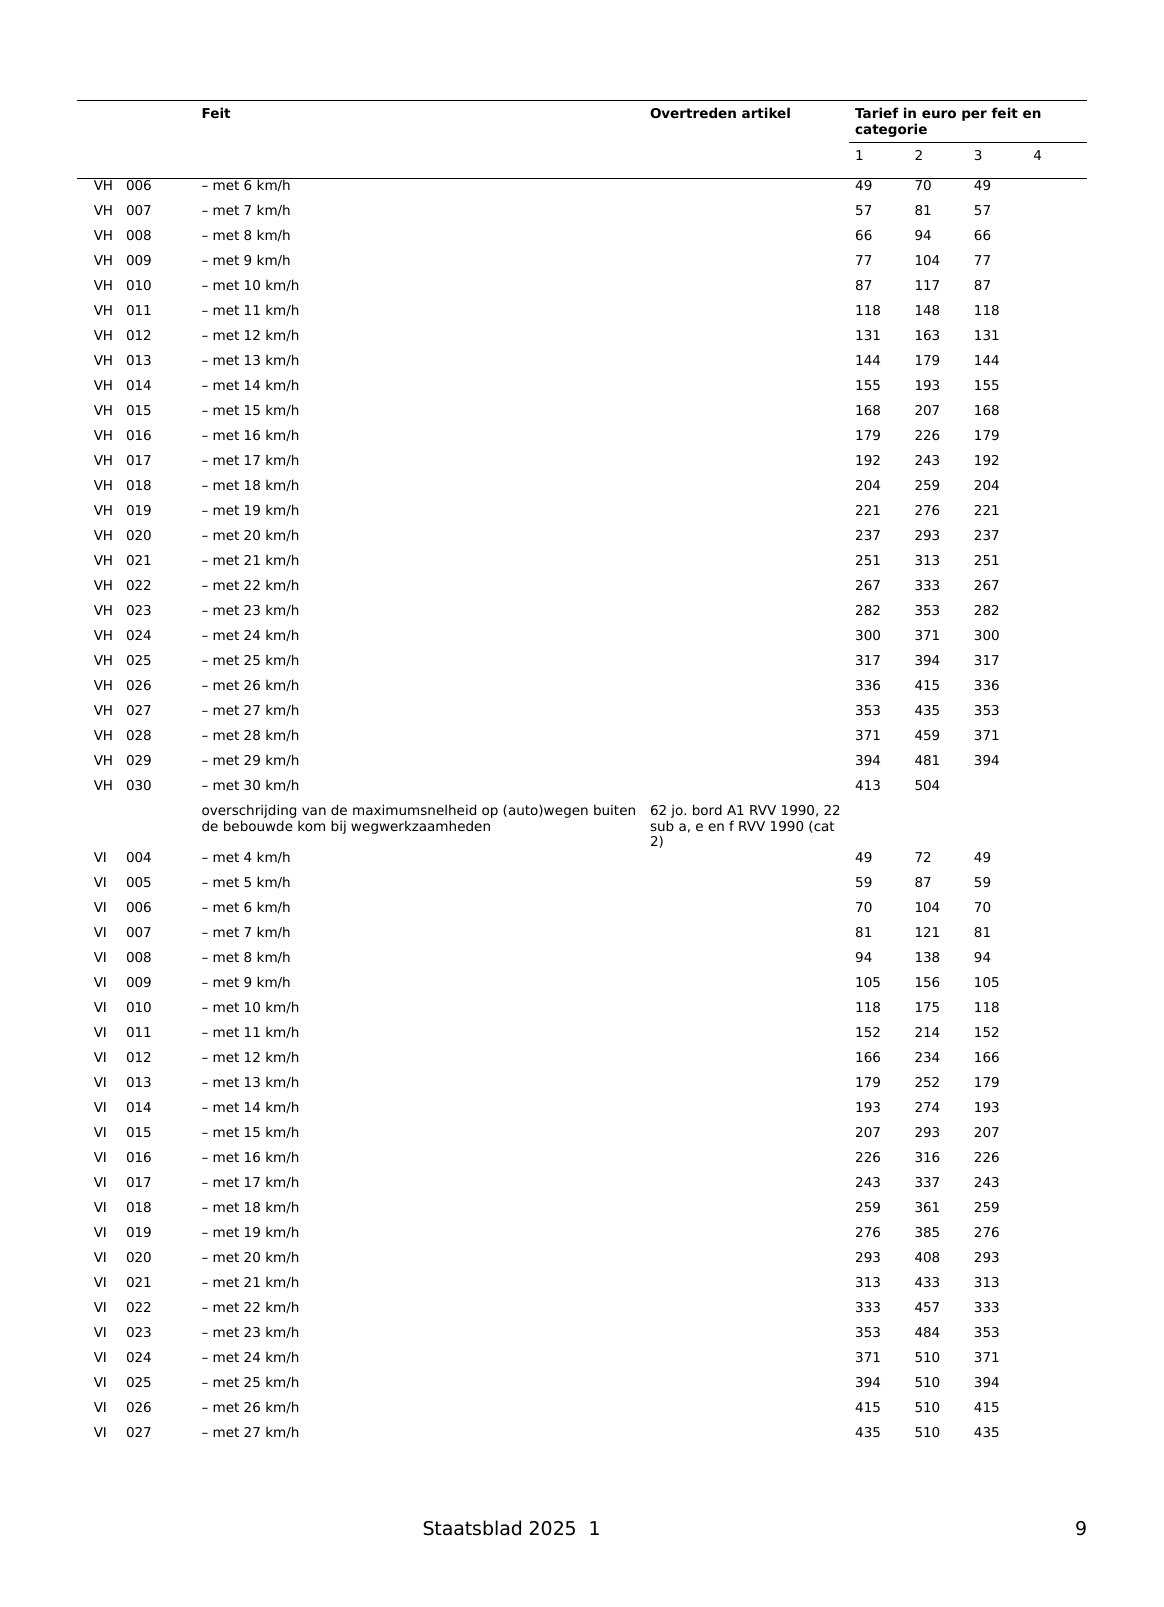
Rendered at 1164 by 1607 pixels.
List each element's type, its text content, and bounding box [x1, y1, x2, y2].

table_cell [158, 528, 190, 553]
table_cell 118 [968, 1000, 1027, 1025]
table_cell 029 [120, 753, 158, 778]
table_cell 59 [968, 875, 1027, 900]
table_cell 011 [120, 1025, 158, 1050]
table_cell [77, 1250, 82, 1275]
table_cell [190, 179, 196, 203]
table_cell – met 23 km/h [196, 1325, 644, 1350]
table_cell 435 [908, 703, 968, 728]
table_cell 009 [120, 253, 158, 278]
table_cell [190, 1200, 196, 1225]
table_cell 336 [968, 678, 1027, 703]
table_cell [190, 453, 196, 478]
table_cell 353 [849, 703, 908, 728]
table_cell 394 [849, 1375, 908, 1400]
table_cell 025 [120, 653, 158, 678]
table_cell [158, 278, 190, 303]
table_cell [1027, 900, 1087, 925]
table_cell [1027, 728, 1087, 753]
table_cell [82, 253, 87, 278]
table_cell [77, 278, 82, 303]
table_cell [158, 203, 190, 228]
table_cell 014 [120, 1100, 158, 1125]
table_cell [77, 1325, 82, 1350]
table_cell [158, 628, 190, 653]
table_cell 012 [120, 1050, 158, 1075]
table_cell – met 12 km/h [196, 328, 644, 353]
table_cell 021 [120, 1275, 158, 1300]
table_cell – met 21 km/h [196, 1275, 644, 1300]
table_cell – met 16 km/h [196, 428, 644, 453]
table_cell [77, 628, 82, 653]
table_cell [158, 950, 190, 975]
table_cell [644, 900, 849, 925]
table_cell 007 [120, 925, 158, 950]
table_cell [1027, 850, 1087, 875]
table_cell [158, 1275, 190, 1300]
table_cell [158, 1300, 190, 1325]
table_cell 152 [849, 1025, 908, 1050]
table_cell 207 [968, 1125, 1027, 1150]
table_cell – met 14 km/h [196, 1100, 644, 1125]
table_cell VI [88, 1000, 120, 1025]
table_cell [82, 703, 87, 728]
table_cell 274 [908, 1100, 968, 1125]
table_header [190, 101, 196, 142]
table_cell [190, 1325, 196, 1350]
table_cell – met 22 km/h [196, 1300, 644, 1325]
table_cell 019 [120, 503, 158, 528]
table_cell [158, 603, 190, 628]
table_cell [77, 1225, 82, 1250]
table_cell [77, 653, 82, 678]
table_cell [82, 478, 87, 503]
table_cell 333 [849, 1300, 908, 1325]
table_cell [82, 728, 87, 753]
table_cell 276 [908, 503, 968, 528]
table_header [82, 101, 87, 142]
table_cell 226 [968, 1150, 1027, 1175]
table_cell [77, 1100, 82, 1125]
table_cell [82, 1300, 87, 1325]
table_cell 371 [849, 728, 908, 753]
table_cell [77, 850, 82, 875]
table_cell – met 20 km/h [196, 528, 644, 553]
table_cell [82, 403, 87, 428]
table_cell [158, 925, 190, 950]
table_cell 316 [908, 1150, 968, 1175]
table_cell 459 [908, 728, 968, 753]
table_cell VH [88, 653, 120, 678]
table_cell [158, 778, 190, 803]
table_cell VI [88, 1300, 120, 1325]
table_cell 77 [968, 253, 1027, 278]
table_cell – met 26 km/h [196, 1400, 644, 1425]
table_cell 353 [968, 1325, 1027, 1350]
table_cell – met 17 km/h [196, 453, 644, 478]
table_cell 179 [849, 1075, 908, 1100]
table_cell [190, 875, 196, 900]
table_cell [82, 603, 87, 628]
table_cell [82, 228, 87, 253]
table_header Feit [196, 101, 644, 142]
table_cell 371 [968, 728, 1027, 753]
table_cell VI [88, 1275, 120, 1300]
table_cell 413 [849, 778, 908, 803]
table_cell 016 [120, 1150, 158, 1175]
table_cell [120, 142, 158, 178]
table_cell 007 [120, 203, 158, 228]
table_cell [1027, 1000, 1087, 1025]
table_cell 010 [120, 278, 158, 303]
table_cell [158, 803, 190, 850]
table_cell [158, 975, 190, 1000]
table_cell [190, 703, 196, 728]
table_cell 017 [120, 453, 158, 478]
table_cell [77, 1400, 82, 1425]
table_cell [77, 203, 82, 228]
table_cell 251 [849, 553, 908, 578]
table_cell – met 13 km/h [196, 353, 644, 378]
table_cell [1027, 1125, 1087, 1150]
table_cell [82, 428, 87, 453]
table_cell 131 [968, 328, 1027, 353]
table_cell [190, 678, 196, 703]
table_cell VI [88, 1425, 120, 1450]
table_cell 192 [849, 453, 908, 478]
table_cell [158, 253, 190, 278]
table_cell VI [88, 1025, 120, 1050]
table_cell 70 [849, 900, 908, 925]
table_cell 193 [908, 378, 968, 403]
table_cell [644, 1375, 849, 1400]
table_cell VH [88, 728, 120, 753]
table_cell – met 25 km/h [196, 653, 644, 678]
table_cell – met 8 km/h [196, 950, 644, 975]
table_cell [190, 303, 196, 328]
table_cell VH [88, 578, 120, 603]
table_cell 504 [908, 778, 968, 803]
table_cell 394 [968, 1375, 1027, 1400]
table_cell [190, 203, 196, 228]
table_cell VH [88, 778, 120, 803]
table_cell [1027, 653, 1087, 678]
table_cell 006 [120, 900, 158, 925]
table_cell 70 [908, 179, 968, 203]
table_cell 59 [849, 875, 908, 900]
table_cell [82, 528, 87, 553]
table_cell VH [88, 378, 120, 403]
table_cell 105 [849, 975, 908, 1000]
table_cell [158, 228, 190, 253]
table_cell 015 [120, 1125, 158, 1150]
table_cell 214 [908, 1025, 968, 1050]
table_cell VH [88, 353, 120, 378]
table_cell VI [88, 1175, 120, 1200]
table_cell [190, 1275, 196, 1300]
table_cell [849, 803, 908, 850]
table_cell [644, 950, 849, 975]
table_cell [158, 1250, 190, 1275]
table_cell [158, 1350, 190, 1375]
table_cell 510 [908, 1350, 968, 1375]
table_header [88, 101, 120, 142]
table_cell [644, 1025, 849, 1050]
table_cell 104 [908, 900, 968, 925]
table_cell [77, 1050, 82, 1075]
table_cell – met 23 km/h [196, 603, 644, 628]
table_cell 457 [908, 1300, 968, 1325]
table_cell [158, 503, 190, 528]
table_cell [158, 179, 190, 203]
table_cell 243 [849, 1175, 908, 1200]
table_cell VH [88, 603, 120, 628]
table_cell [82, 1375, 87, 1400]
table_cell [1027, 1225, 1087, 1250]
table_cell [190, 428, 196, 453]
table_cell 121 [908, 925, 968, 950]
table_cell 293 [908, 528, 968, 553]
table_cell VI [88, 1200, 120, 1225]
table_cell [77, 353, 82, 378]
table_cell [82, 950, 87, 975]
table_cell 027 [120, 1425, 158, 1450]
table_cell [1027, 1100, 1087, 1125]
table_cell 87 [968, 278, 1027, 303]
table_cell 020 [120, 1250, 158, 1275]
table_cell 006 [120, 179, 158, 203]
table_cell [1027, 703, 1087, 728]
table_cell [190, 1050, 196, 1075]
table_cell VH [88, 628, 120, 653]
table_cell [190, 1025, 196, 1050]
table_cell [77, 228, 82, 253]
table_cell 021 [120, 553, 158, 578]
table_cell – met 8 km/h [196, 228, 644, 253]
table_cell [644, 578, 849, 603]
table_cell 510 [908, 1425, 968, 1450]
table_cell [190, 1300, 196, 1325]
table_cell [77, 753, 82, 778]
table_cell VH [88, 553, 120, 578]
table_cell [158, 1100, 190, 1125]
table_cell [1027, 1150, 1087, 1175]
table_cell [644, 875, 849, 900]
table_cell [77, 478, 82, 503]
table_cell [82, 353, 87, 378]
table_cell 317 [849, 653, 908, 678]
table_cell 415 [908, 678, 968, 703]
table_cell [82, 628, 87, 653]
table_cell 013 [120, 1075, 158, 1100]
table_cell [77, 678, 82, 703]
table_cell [77, 142, 82, 178]
table_cell VH [88, 253, 120, 278]
table_cell [77, 179, 82, 203]
table_cell VI [88, 1375, 120, 1400]
table_cell [190, 142, 196, 178]
table_cell 66 [968, 228, 1027, 253]
table_cell 010 [120, 1000, 158, 1025]
table_cell 166 [849, 1050, 908, 1075]
table_cell [1027, 428, 1087, 453]
table_cell 155 [849, 378, 908, 403]
table_cell [1027, 278, 1087, 303]
table_cell – met 12 km/h [196, 1050, 644, 1075]
table_cell [190, 1000, 196, 1025]
table_cell [644, 1425, 849, 1450]
table_cell [644, 553, 849, 578]
table_cell [77, 303, 82, 328]
table_cell [82, 1150, 87, 1175]
table_cell [77, 528, 82, 553]
table_cell [82, 778, 87, 803]
table_cell – met 11 km/h [196, 303, 644, 328]
table_cell [77, 1025, 82, 1050]
table_cell [82, 1050, 87, 1075]
table_cell 300 [968, 628, 1027, 653]
table_cell 62 jo. bord A1 RVV 1990, 22 sub a, e en f RVV 1990 (cat 2) [644, 803, 849, 850]
table_cell [82, 653, 87, 678]
table_cell [1027, 578, 1087, 603]
table_cell [1027, 179, 1087, 203]
table_cell 259 [849, 1200, 908, 1225]
table_cell [82, 975, 87, 1000]
table_cell 226 [849, 1150, 908, 1175]
table_cell 012 [120, 328, 158, 353]
table_cell [644, 1325, 849, 1350]
table_cell [644, 1075, 849, 1100]
table_cell [77, 253, 82, 278]
table_cell 484 [908, 1325, 968, 1350]
table_cell 385 [908, 1225, 968, 1250]
table_cell [158, 303, 190, 328]
table_cell 252 [908, 1075, 968, 1100]
table_cell VI [88, 1225, 120, 1250]
table_cell [158, 1050, 190, 1075]
table_cell [82, 278, 87, 303]
table_cell [190, 850, 196, 875]
table_cell 415 [849, 1400, 908, 1425]
table_cell VH [88, 453, 120, 478]
table_cell 81 [849, 925, 908, 950]
table_cell VH [88, 528, 120, 553]
table_cell [82, 1100, 87, 1125]
table_cell VH [88, 328, 120, 353]
table_cell [1027, 1275, 1087, 1300]
table_cell 394 [968, 753, 1027, 778]
table_cell [644, 753, 849, 778]
table_cell – met 25 km/h [196, 1375, 644, 1400]
table_cell 148 [908, 303, 968, 328]
table_cell – met 4 km/h [196, 850, 644, 875]
table_cell 025 [120, 1375, 158, 1400]
table_cell [190, 328, 196, 353]
table_cell 144 [968, 353, 1027, 378]
table_cell [158, 378, 190, 403]
table_cell [644, 778, 849, 803]
table_cell 005 [120, 875, 158, 900]
table_cell 024 [120, 1350, 158, 1375]
table_cell 028 [120, 728, 158, 753]
table_cell [82, 378, 87, 403]
table_cell [644, 925, 849, 950]
table_cell 267 [968, 578, 1027, 603]
table_cell [190, 628, 196, 653]
table_cell – met 11 km/h [196, 1025, 644, 1050]
table_cell 293 [908, 1125, 968, 1150]
table_cell 011 [120, 303, 158, 328]
table_cell 3 [968, 143, 1027, 178]
table_cell 394 [908, 653, 968, 678]
table_cell [88, 803, 120, 850]
table_cell [644, 1050, 849, 1075]
table_cell [644, 179, 849, 203]
table_cell VH [88, 228, 120, 253]
table_cell 259 [908, 478, 968, 503]
table_cell [1027, 1200, 1087, 1225]
table_cell [190, 975, 196, 1000]
table_cell 014 [120, 378, 158, 403]
table_cell [644, 1125, 849, 1150]
table_cell [644, 203, 849, 228]
table_cell [190, 1125, 196, 1150]
table_cell [158, 653, 190, 678]
table_cell [158, 403, 190, 428]
table_cell VH [88, 753, 120, 778]
table_cell [644, 678, 849, 703]
table_cell 179 [968, 428, 1027, 453]
table_cell 94 [849, 950, 908, 975]
table_cell – met 5 km/h [196, 875, 644, 900]
table_cell [190, 1425, 196, 1450]
table_cell [190, 1075, 196, 1100]
table_cell [82, 1200, 87, 1225]
table_cell [82, 203, 87, 228]
table_cell 019 [120, 1225, 158, 1250]
table_cell VI [88, 950, 120, 975]
table_cell [644, 603, 849, 628]
table_cell 282 [968, 603, 1027, 628]
table_cell – met 9 km/h [196, 975, 644, 1000]
table_cell [158, 328, 190, 353]
table_cell 118 [849, 303, 908, 328]
table_cell [190, 1225, 196, 1250]
table_cell [77, 1350, 82, 1375]
table_cell 163 [908, 328, 968, 353]
table_cell 510 [908, 1375, 968, 1400]
table_cell [77, 1175, 82, 1200]
table_cell [120, 803, 158, 850]
table_cell [158, 678, 190, 703]
table_cell 435 [968, 1425, 1027, 1450]
table_cell [158, 1000, 190, 1025]
table_cell 415 [968, 1400, 1027, 1425]
table_cell [77, 778, 82, 803]
table_cell 117 [908, 278, 968, 303]
table_cell – met 13 km/h [196, 1075, 644, 1100]
table_cell [77, 1300, 82, 1325]
table_cell [644, 1300, 849, 1325]
table_cell [1027, 528, 1087, 553]
table_cell 49 [849, 179, 908, 203]
table_cell VH [88, 428, 120, 453]
table_cell [190, 1100, 196, 1125]
table_cell – met 15 km/h [196, 1125, 644, 1150]
table_cell [190, 1250, 196, 1275]
table_cell – met 19 km/h [196, 503, 644, 528]
table_cell [1027, 453, 1087, 478]
table_cell 510 [908, 1400, 968, 1425]
table_cell VH [88, 278, 120, 303]
table_header Overtreden artikel [644, 101, 849, 142]
table_cell [644, 453, 849, 478]
table_cell [77, 728, 82, 753]
table_cell 336 [849, 678, 908, 703]
table_cell 394 [849, 753, 908, 778]
table_cell [644, 1150, 849, 1175]
table_cell 333 [968, 1300, 1027, 1325]
table_cell VI [88, 1050, 120, 1075]
table_cell [77, 378, 82, 403]
table_cell 234 [908, 1050, 968, 1075]
table_cell 49 [849, 850, 908, 875]
table_cell VH [88, 478, 120, 503]
table_cell [82, 1225, 87, 1250]
table_cell 94 [908, 228, 968, 253]
table_cell [644, 653, 849, 678]
table_cell [82, 578, 87, 603]
table_cell [77, 1375, 82, 1400]
table_cell 138 [908, 950, 968, 975]
table_cell [77, 803, 82, 850]
table_cell [1027, 1325, 1087, 1350]
table_cell – met 17 km/h [196, 1175, 644, 1200]
table_cell VH [88, 203, 120, 228]
table_cell [82, 753, 87, 778]
table_cell – met 10 km/h [196, 278, 644, 303]
table_cell [190, 1375, 196, 1400]
table_cell [158, 1425, 190, 1450]
table_cell 027 [120, 703, 158, 728]
table_cell VH [88, 303, 120, 328]
table_cell 192 [968, 453, 1027, 478]
table_cell – met 20 km/h [196, 1250, 644, 1275]
table_cell 81 [908, 203, 968, 228]
table_cell – met 18 km/h [196, 1200, 644, 1225]
table_cell [644, 353, 849, 378]
table_cell 251 [968, 553, 1027, 578]
table_cell [77, 1075, 82, 1100]
table_cell 293 [968, 1250, 1027, 1275]
table_cell [77, 328, 82, 353]
table_cell – met 7 km/h [196, 925, 644, 950]
table_cell VI [88, 1150, 120, 1175]
table_cell 026 [120, 1400, 158, 1425]
table_cell [82, 1400, 87, 1425]
table_cell [190, 528, 196, 553]
table_cell [82, 875, 87, 900]
table_cell [190, 925, 196, 950]
table_cell [1027, 778, 1087, 803]
table_cell [1027, 478, 1087, 503]
table_cell 87 [908, 875, 968, 900]
table_cell [1027, 975, 1087, 1000]
table_cell – met 16 km/h [196, 1150, 644, 1175]
table_cell [1027, 203, 1087, 228]
table_cell 204 [849, 478, 908, 503]
table_cell [77, 1125, 82, 1150]
table_cell [190, 278, 196, 303]
table_cell 022 [120, 578, 158, 603]
table_cell [158, 428, 190, 453]
table_cell [190, 1350, 196, 1375]
table_cell [190, 503, 196, 528]
table_cell [644, 278, 849, 303]
table_cell [1027, 875, 1087, 900]
table_cell [190, 353, 196, 378]
table_cell [644, 328, 849, 353]
table_cell 49 [968, 850, 1027, 875]
table_cell [158, 1150, 190, 1175]
table_cell [158, 478, 190, 503]
table_cell [190, 900, 196, 925]
table_cell 435 [849, 1425, 908, 1450]
table_cell 020 [120, 528, 158, 553]
table_cell [82, 179, 87, 203]
table_cell [644, 528, 849, 553]
table_cell 179 [908, 353, 968, 378]
table_cell 371 [849, 1350, 908, 1375]
table_cell [82, 1125, 87, 1150]
table_cell [77, 875, 82, 900]
table_cell 57 [968, 203, 1027, 228]
table_cell [1027, 753, 1087, 778]
table_cell [77, 975, 82, 1000]
table_cell 207 [908, 403, 968, 428]
table_cell [158, 453, 190, 478]
table_cell 024 [120, 628, 158, 653]
table_cell [158, 1125, 190, 1150]
table_cell [190, 753, 196, 778]
table_cell 030 [120, 778, 158, 803]
table_cell [190, 728, 196, 753]
table_cell [1027, 1350, 1087, 1375]
table_cell 313 [908, 553, 968, 578]
table_cell [190, 478, 196, 503]
table_cell 008 [120, 228, 158, 253]
table_cell [1027, 803, 1087, 850]
table_cell VI [88, 1100, 120, 1125]
table_cell VI [88, 1125, 120, 1150]
table_cell 105 [968, 975, 1027, 1000]
table_cell [1027, 328, 1087, 353]
table_cell 175 [908, 1000, 968, 1025]
table_cell [158, 728, 190, 753]
table_cell [158, 703, 190, 728]
table_cell [644, 142, 849, 178]
table_cell [77, 603, 82, 628]
table_cell [158, 1400, 190, 1425]
table_cell [158, 850, 190, 875]
table_header Tarief in euro per feit en categorie [849, 101, 1087, 142]
table_cell [82, 503, 87, 528]
table_cell [77, 925, 82, 950]
table_cell 015 [120, 403, 158, 428]
table_cell [82, 553, 87, 578]
table_cell [82, 925, 87, 950]
table_cell [908, 803, 968, 850]
table_cell – met 19 km/h [196, 1225, 644, 1250]
table_cell 70 [968, 900, 1027, 925]
table_cell [190, 228, 196, 253]
table_cell [1027, 353, 1087, 378]
table_cell [77, 578, 82, 603]
table_cell 57 [849, 203, 908, 228]
table_cell 221 [968, 503, 1027, 528]
table_cell – met 15 km/h [196, 403, 644, 428]
table_cell [77, 553, 82, 578]
table_cell [644, 1200, 849, 1225]
table_cell 276 [968, 1225, 1027, 1250]
table_cell [82, 1425, 87, 1450]
table_cell 94 [968, 950, 1027, 975]
table_cell [1027, 553, 1087, 578]
table_cell [1027, 1025, 1087, 1050]
table_cell 433 [908, 1275, 968, 1300]
table_cell [1027, 228, 1087, 253]
table_cell 4 [1027, 143, 1087, 178]
table_cell [82, 1000, 87, 1025]
table_cell 226 [908, 428, 968, 453]
table_cell 237 [968, 528, 1027, 553]
table_cell [190, 603, 196, 628]
table_cell 193 [968, 1100, 1027, 1125]
table_cell – met 18 km/h [196, 478, 644, 503]
table_cell [77, 703, 82, 728]
table_cell 49 [968, 179, 1027, 203]
table_cell – met 27 km/h [196, 703, 644, 728]
table_cell [1027, 378, 1087, 403]
table_cell [77, 453, 82, 478]
table_cell 87 [849, 278, 908, 303]
table_header [120, 101, 158, 142]
table_cell – met 26 km/h [196, 678, 644, 703]
table_cell 282 [849, 603, 908, 628]
table_cell [644, 1350, 849, 1375]
table_cell [1027, 925, 1087, 950]
table_cell – met 6 km/h [196, 179, 644, 203]
table_cell 293 [849, 1250, 908, 1275]
table_cell – met 7 km/h [196, 203, 644, 228]
table_cell VH [88, 503, 120, 528]
table_cell VI [88, 875, 120, 900]
table_cell 168 [968, 403, 1027, 428]
table_cell VI [88, 1075, 120, 1100]
table_cell 104 [908, 253, 968, 278]
table_cell 72 [908, 850, 968, 875]
table_cell – met 10 km/h [196, 1000, 644, 1025]
table_cell 179 [849, 428, 908, 453]
table_cell 313 [968, 1275, 1027, 1300]
table_cell [644, 478, 849, 503]
table_cell [190, 553, 196, 578]
table_cell VH [88, 403, 120, 428]
table_cell 023 [120, 1325, 158, 1350]
table_cell [82, 1075, 87, 1100]
table_cell VH [88, 703, 120, 728]
table_cell 023 [120, 603, 158, 628]
table_cell [644, 1250, 849, 1275]
table_cell [968, 803, 1027, 850]
table_cell [82, 678, 87, 703]
table_cell [1027, 1050, 1087, 1075]
table_cell [158, 1075, 190, 1100]
table_cell 026 [120, 678, 158, 703]
table_cell [77, 403, 82, 428]
table_cell VI [88, 1250, 120, 1275]
table_cell [190, 1150, 196, 1175]
table_cell [158, 353, 190, 378]
table_cell [82, 453, 87, 478]
table_cell 353 [908, 603, 968, 628]
table_cell [644, 1000, 849, 1025]
table_cell VI [88, 850, 120, 875]
table_cell [1027, 253, 1087, 278]
table_cell 204 [968, 478, 1027, 503]
table_cell [1027, 1175, 1087, 1200]
table_cell [82, 142, 87, 178]
table_cell VI [88, 900, 120, 925]
table_cell [1027, 1425, 1087, 1450]
table_cell [644, 428, 849, 453]
table_cell 022 [120, 1300, 158, 1325]
table_cell 353 [849, 1325, 908, 1350]
table_cell [644, 1225, 849, 1250]
table_cell [644, 503, 849, 528]
table_cell VH [88, 678, 120, 703]
table_cell 243 [968, 1175, 1027, 1200]
table_cell [644, 850, 849, 875]
table_cell 481 [908, 753, 968, 778]
table_cell VI [88, 1350, 120, 1375]
table_cell [1027, 950, 1087, 975]
table_cell [644, 303, 849, 328]
table_cell VI [88, 1325, 120, 1350]
table_cell – met 22 km/h [196, 578, 644, 603]
table_cell 333 [908, 578, 968, 603]
table_cell [1027, 603, 1087, 628]
table_cell 118 [849, 1000, 908, 1025]
table_cell [77, 1200, 82, 1225]
table_cell [77, 1000, 82, 1025]
table_cell VI [88, 975, 120, 1000]
table_cell [644, 703, 849, 728]
table_cell [1027, 628, 1087, 653]
table_cell 144 [849, 353, 908, 378]
table_cell [82, 1350, 87, 1375]
table_cell 018 [120, 478, 158, 503]
table_cell 207 [849, 1125, 908, 1150]
table_cell [968, 778, 1027, 803]
table_cell [190, 403, 196, 428]
table_cell [190, 653, 196, 678]
table_cell – met 6 km/h [196, 900, 644, 925]
table_cell – met 24 km/h [196, 1350, 644, 1375]
table_cell [88, 142, 120, 178]
table_cell [158, 578, 190, 603]
table_cell [644, 378, 849, 403]
table_cell [190, 578, 196, 603]
table_cell [190, 950, 196, 975]
table_cell 004 [120, 850, 158, 875]
table_cell [190, 378, 196, 403]
table_cell 2 [908, 143, 968, 178]
table_cell [77, 428, 82, 453]
table_cell [190, 253, 196, 278]
table_cell 166 [968, 1050, 1027, 1075]
table_cell 156 [908, 975, 968, 1000]
table_cell [82, 328, 87, 353]
table_cell – met 30 km/h [196, 778, 644, 803]
table_cell 276 [849, 1225, 908, 1250]
table_cell 179 [968, 1075, 1027, 1100]
table_cell [1027, 303, 1087, 328]
table_cell [77, 1150, 82, 1175]
table_cell [644, 1400, 849, 1425]
table_cell [1027, 1075, 1087, 1100]
table_cell 221 [849, 503, 908, 528]
table_cell [82, 1250, 87, 1275]
table_cell 155 [968, 378, 1027, 403]
table_cell [644, 628, 849, 653]
table_cell 131 [849, 328, 908, 353]
table_cell [82, 303, 87, 328]
table_cell [190, 778, 196, 803]
table_cell 317 [968, 653, 1027, 678]
table_cell [77, 1275, 82, 1300]
table_cell 337 [908, 1175, 968, 1200]
table_cell [1027, 503, 1087, 528]
table_cell – met 9 km/h [196, 253, 644, 278]
table_cell [158, 1225, 190, 1250]
table_header [158, 101, 190, 142]
table_cell [82, 803, 87, 850]
table_cell – met 14 km/h [196, 378, 644, 403]
table_cell [1027, 1375, 1087, 1400]
table_cell [644, 228, 849, 253]
table_cell [1027, 1300, 1087, 1325]
table_cell – met 27 km/h [196, 1425, 644, 1450]
table_cell [77, 503, 82, 528]
table_cell 259 [968, 1200, 1027, 1225]
table_cell [190, 1175, 196, 1200]
table_cell 371 [968, 1350, 1027, 1375]
table_cell VH [88, 179, 120, 203]
table_cell 66 [849, 228, 908, 253]
table_cell 237 [849, 528, 908, 553]
table_cell [158, 142, 190, 178]
table_cell [77, 950, 82, 975]
table_cell [644, 1175, 849, 1200]
table_cell – met 28 km/h [196, 728, 644, 753]
table_header [77, 101, 82, 142]
table_cell 013 [120, 353, 158, 378]
table_cell [158, 1375, 190, 1400]
table_cell [190, 803, 196, 850]
table_cell 77 [849, 253, 908, 278]
table_cell [82, 1275, 87, 1300]
table_cell [82, 1025, 87, 1050]
table_cell [644, 403, 849, 428]
table_cell 243 [908, 453, 968, 478]
table_cell [82, 850, 87, 875]
table_cell 018 [120, 1200, 158, 1225]
table_cell 371 [908, 628, 968, 653]
table_cell [158, 553, 190, 578]
table_cell [1027, 678, 1087, 703]
table_cell [644, 1275, 849, 1300]
table_cell VI [88, 1400, 120, 1425]
table_cell 017 [120, 1175, 158, 1200]
table_cell 267 [849, 578, 908, 603]
table_cell [158, 1200, 190, 1225]
table_cell [190, 1400, 196, 1425]
table_cell VI [88, 925, 120, 950]
table_cell 313 [849, 1275, 908, 1300]
table_cell – met 24 km/h [196, 628, 644, 653]
table_cell 81 [968, 925, 1027, 950]
table_cell [158, 1175, 190, 1200]
table_cell [644, 728, 849, 753]
table_cell [158, 753, 190, 778]
table_cell [77, 900, 82, 925]
table_cell [644, 1100, 849, 1125]
table_cell 353 [968, 703, 1027, 728]
table_cell [1027, 403, 1087, 428]
table_cell – met 21 km/h [196, 553, 644, 578]
table_cell [644, 975, 849, 1000]
table_cell [158, 900, 190, 925]
table_cell 016 [120, 428, 158, 453]
table_cell 193 [849, 1100, 908, 1125]
table_cell [158, 1325, 190, 1350]
table_cell [82, 1325, 87, 1350]
table_cell [196, 142, 644, 178]
table_cell 1 [849, 143, 908, 178]
table_cell 009 [120, 975, 158, 1000]
table_cell 361 [908, 1200, 968, 1225]
table_cell [82, 900, 87, 925]
table_cell 118 [968, 303, 1027, 328]
table_cell 408 [908, 1250, 968, 1275]
table_cell [644, 253, 849, 278]
table_cell – met 29 km/h [196, 753, 644, 778]
table_cell 300 [849, 628, 908, 653]
table_cell [77, 1425, 82, 1450]
table_cell [158, 1025, 190, 1050]
table_cell overschrijding van de maximumsnelheid op (auto)wegen buiten de bebouwde kom bij wegwerkzaamheden [196, 803, 644, 850]
table_cell [1027, 1400, 1087, 1425]
table_cell [158, 875, 190, 900]
table_cell [82, 1175, 87, 1200]
table_cell 168 [849, 403, 908, 428]
table_cell 008 [120, 950, 158, 975]
table_cell 152 [968, 1025, 1027, 1050]
table_cell [1027, 1250, 1087, 1275]
